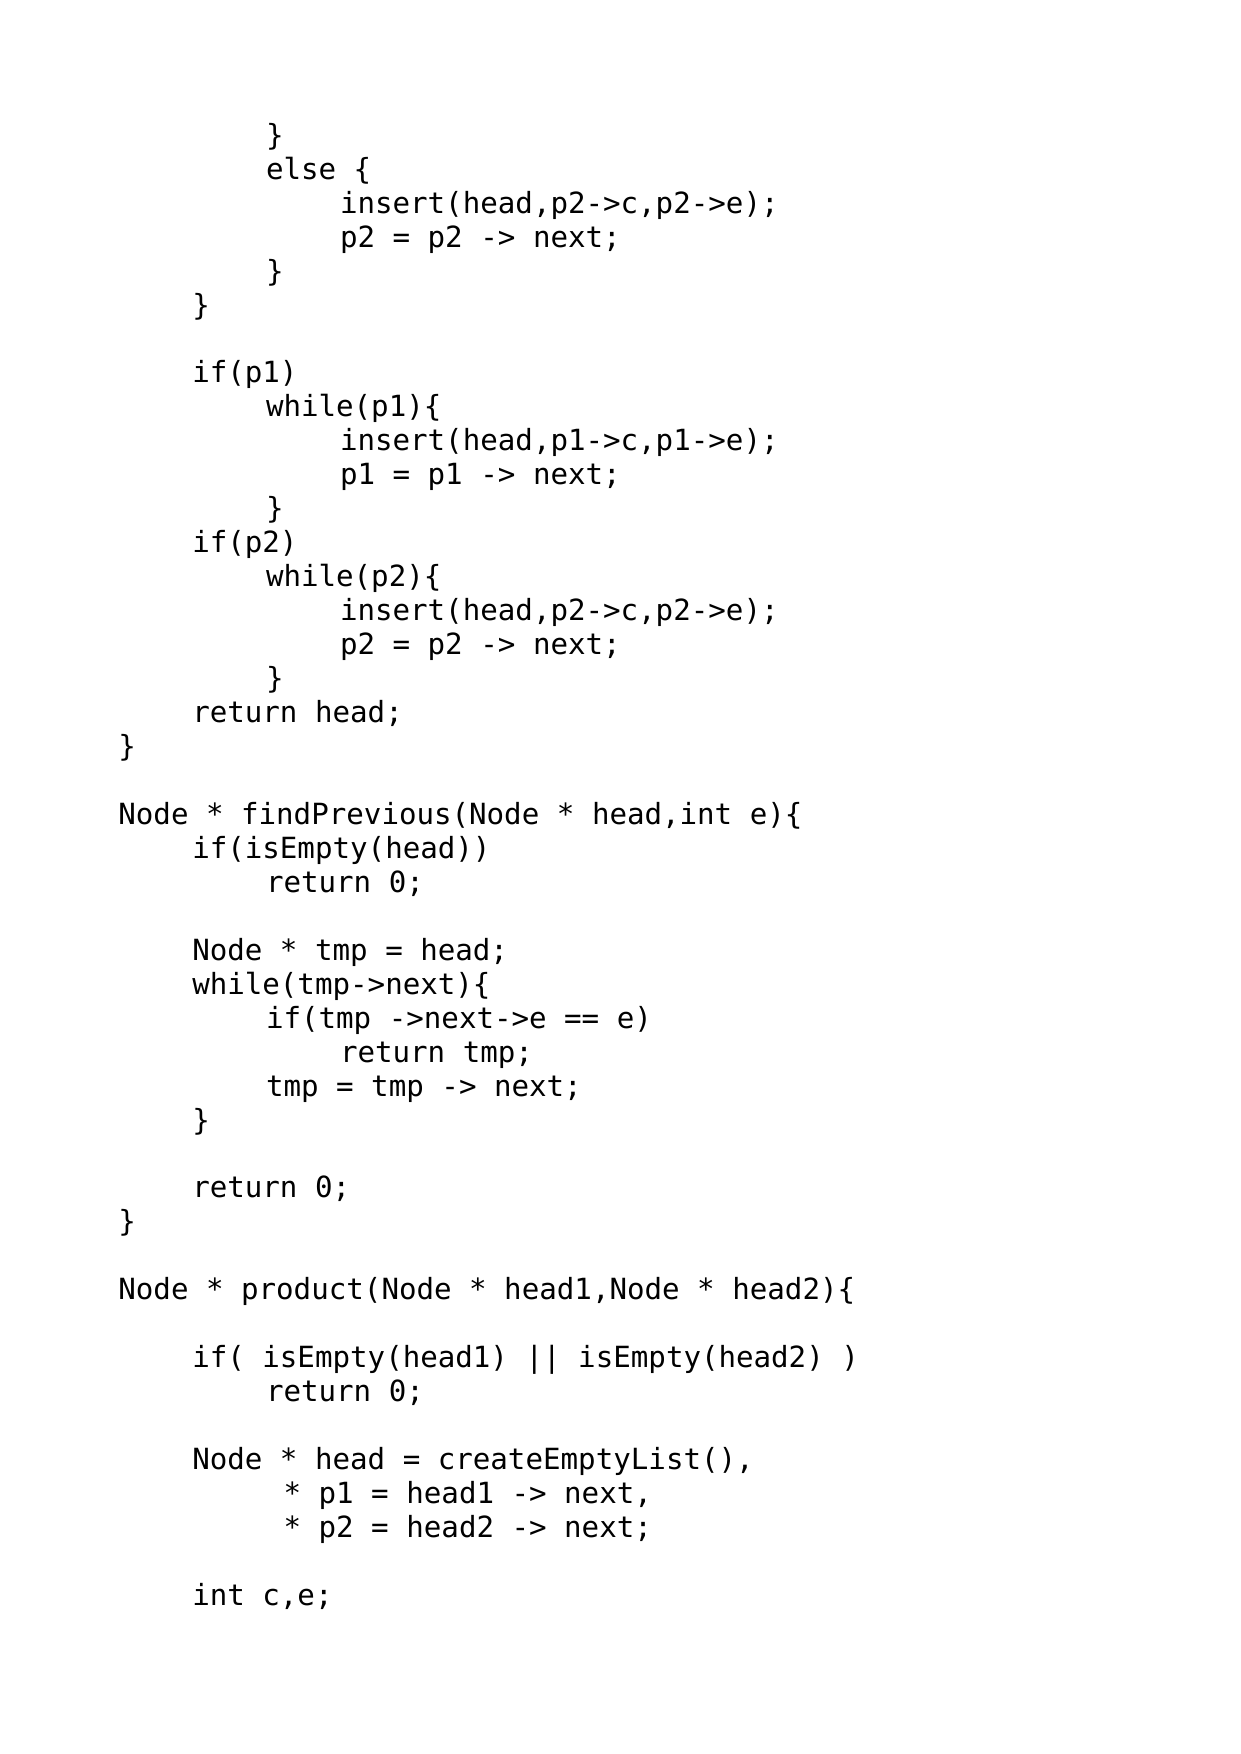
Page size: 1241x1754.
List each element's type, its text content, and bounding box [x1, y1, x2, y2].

text return 0; [118, 1171, 1122, 1205]
text return 0; [118, 1374, 1122, 1408]
text p2 = p2 -> next; [118, 220, 1122, 254]
text while(tmp->next){ [118, 967, 1122, 1001]
text } [118, 492, 1122, 526]
text insert(head,p1->c,p1->e); [118, 424, 1122, 458]
text if(isEmpty(head)) [118, 831, 1122, 865]
text p2 = p2 -> next; [118, 627, 1122, 661]
text * p1 = head1 -> next, [118, 1476, 1122, 1510]
text return 0; [118, 865, 1122, 899]
text return tmp; [118, 1035, 1122, 1069]
text } [118, 661, 1122, 695]
text } [118, 1205, 1122, 1239]
text Node * tmp = head; [118, 933, 1122, 967]
text tmp = tmp -> next; [118, 1069, 1122, 1103]
text } [118, 254, 1122, 288]
text if(p2) [118, 526, 1122, 559]
text } [118, 288, 1122, 322]
text else { [118, 152, 1122, 186]
text int c,e; [118, 1578, 1122, 1612]
text if( isEmpty(head1) || isEmpty(head2) ) [118, 1341, 1122, 1374]
text insert(head,p2->c,p2->e); [118, 186, 1122, 220]
text if(p1) [118, 356, 1122, 390]
text } [118, 729, 1122, 763]
text * p2 = head2 -> next; [118, 1510, 1122, 1544]
text Node * head = createEmptyList(), [118, 1442, 1122, 1476]
text Node * product(Node * head1,Node * head2){ [118, 1273, 1122, 1307]
text while(p2){ [118, 559, 1122, 593]
text if(tmp ->next->e == e) [118, 1001, 1122, 1035]
text while(p1){ [118, 390, 1122, 424]
text return head; [118, 695, 1122, 729]
text Node * findPrevious(Node * head,int e){ [118, 797, 1122, 831]
text } [118, 118, 1122, 152]
text } [118, 1103, 1122, 1137]
text p1 = p1 -> next; [118, 458, 1122, 492]
text insert(head,p2->c,p2->e); [118, 593, 1122, 627]
